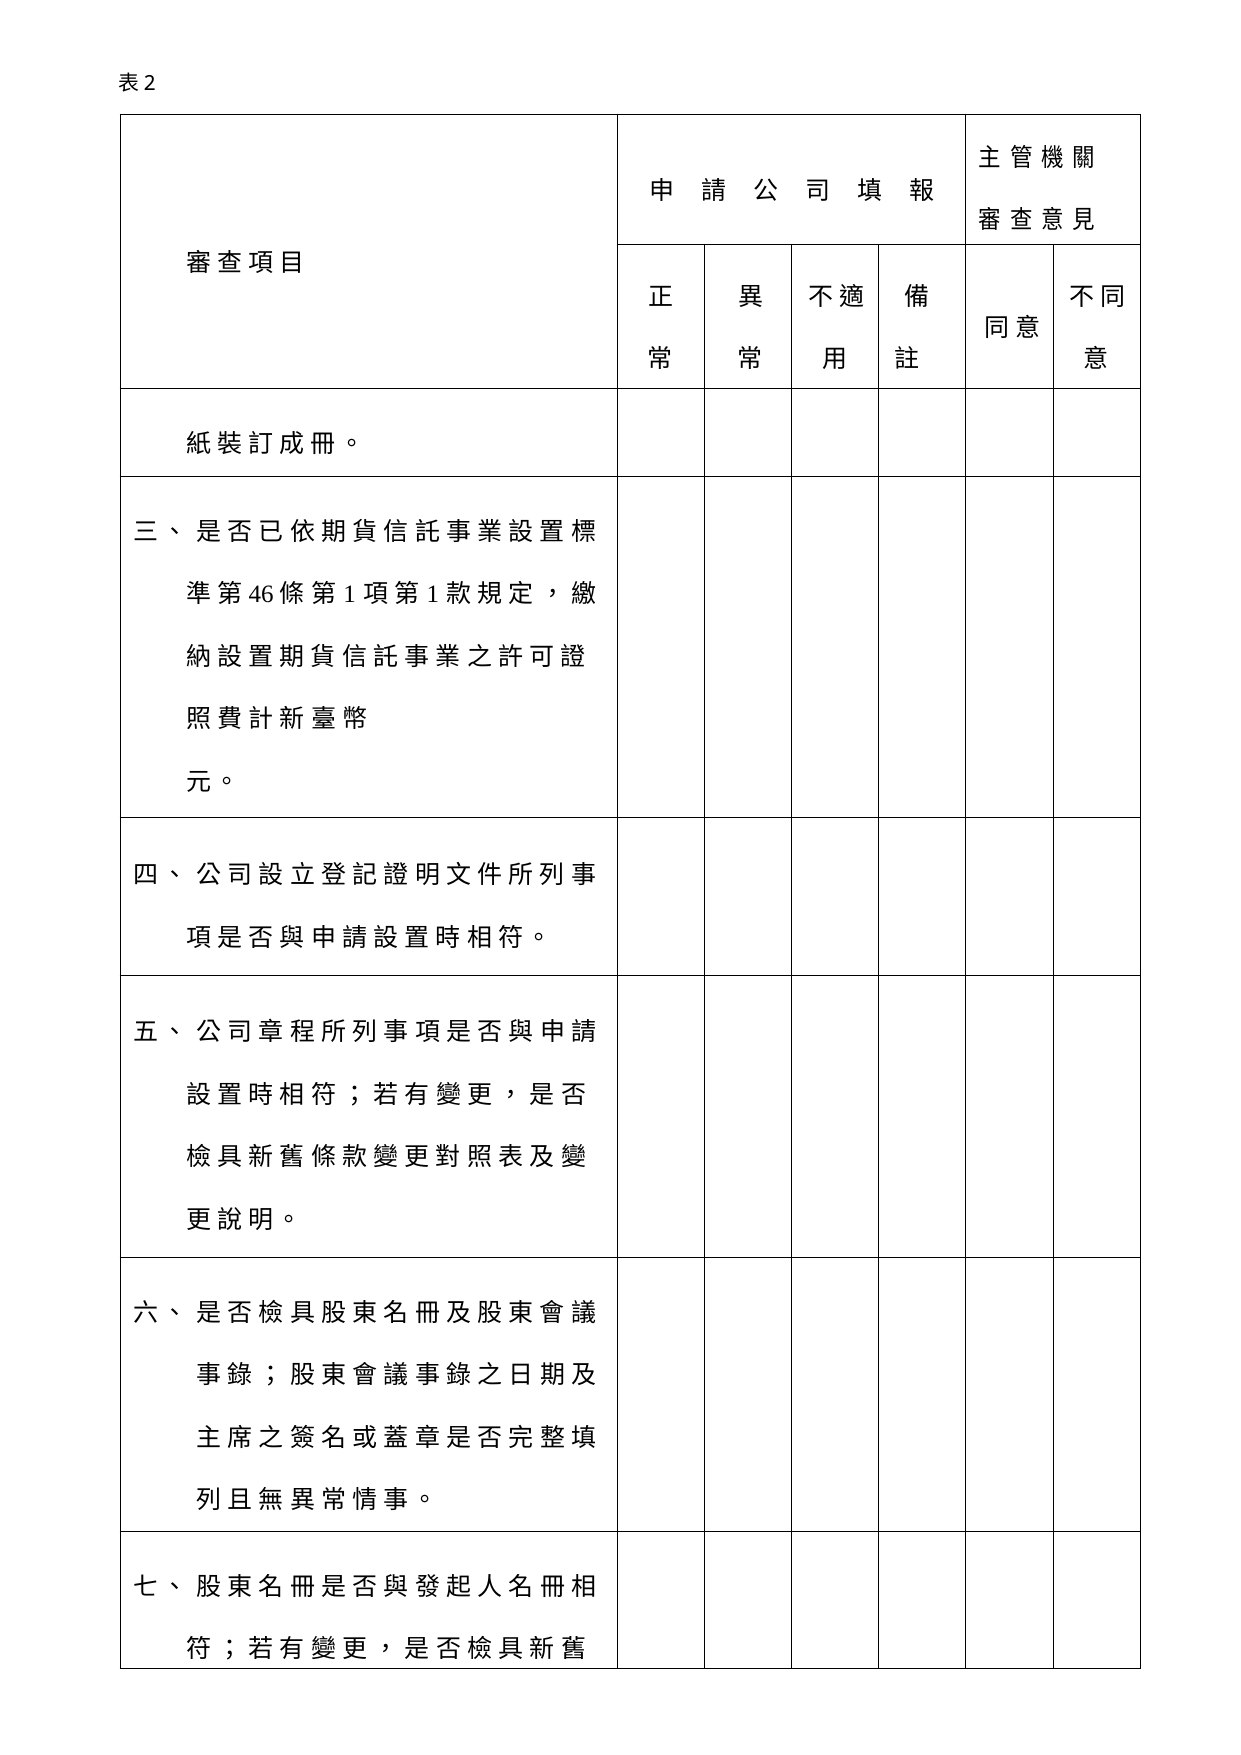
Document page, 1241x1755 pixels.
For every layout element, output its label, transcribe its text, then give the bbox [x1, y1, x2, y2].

table_cell [1054, 1532, 1140, 1667]
table_cell 異 常 [705, 245, 791, 388]
table_cell 六、是否檢具股東名冊及股東會議事錄；股東會議事錄之日期及主席之簽名或蓋章是否完整填列且無異常情事。 [121, 1258, 617, 1531]
table_cell [792, 1532, 878, 1667]
table_cell [966, 389, 1053, 476]
table_cell 不同意 [1054, 245, 1140, 388]
table_cell [1054, 389, 1140, 476]
table_cell [792, 818, 878, 975]
table_cell [618, 389, 704, 476]
table_cell 紙裝訂成冊。 [121, 389, 617, 476]
table_cell [705, 1258, 791, 1531]
table_cell [618, 976, 704, 1257]
table_cell 五、公司章程所列事項是否與申請設置時相符；若有變更，是否檢具新舊條款變更對照表及變更說明。 [121, 976, 617, 1257]
table_cell [879, 389, 965, 476]
table_cell [618, 1532, 704, 1667]
table_cell 正 常 [618, 245, 704, 388]
table_cell 三、是否已依期貨信託事業設置標準第46條第1項第1款規定，繳納設置期貨信託事業之許可證照費計新臺幣 元。 [121, 477, 617, 817]
table_cell 備 註 [879, 245, 965, 388]
table_cell [966, 818, 1053, 975]
table_header 主管機關 審查意見 [966, 115, 1140, 244]
table_cell [1054, 1258, 1140, 1531]
table_cell 同意 [966, 245, 1053, 388]
table_cell [705, 1532, 791, 1667]
table_cell [618, 477, 704, 817]
table_cell [1054, 976, 1140, 1257]
table_cell [879, 477, 965, 817]
table_cell [618, 818, 704, 975]
table_cell [792, 976, 878, 1257]
table_cell [705, 477, 791, 817]
table_cell [966, 976, 1053, 1257]
table_cell [966, 1258, 1053, 1531]
table_cell [879, 1532, 965, 1667]
table_cell [792, 477, 878, 817]
table_cell [792, 1258, 878, 1531]
table_cell [966, 477, 1053, 817]
table_cell [879, 818, 965, 975]
table_header 申 請 公 司 填 報 [618, 115, 965, 244]
table_cell [879, 1258, 965, 1531]
table_cell [705, 389, 791, 476]
table_cell [1054, 818, 1140, 975]
table_cell [879, 976, 965, 1257]
table_cell [792, 389, 878, 476]
table_cell 七、股東名冊是否與發起人名冊相符；若有變更，是否檢具新舊 [121, 1532, 617, 1667]
table_cell 不適用 [792, 245, 878, 388]
table_cell [1054, 477, 1140, 817]
table_cell [618, 1258, 704, 1531]
table_cell [705, 818, 791, 975]
table_cell [966, 1532, 1053, 1667]
table_cell 四、公司設立登記證明文件所列事項是否與申請設置時相符。 [121, 818, 617, 975]
table_header 審查項目 [121, 115, 617, 388]
table_cell [705, 976, 791, 1257]
